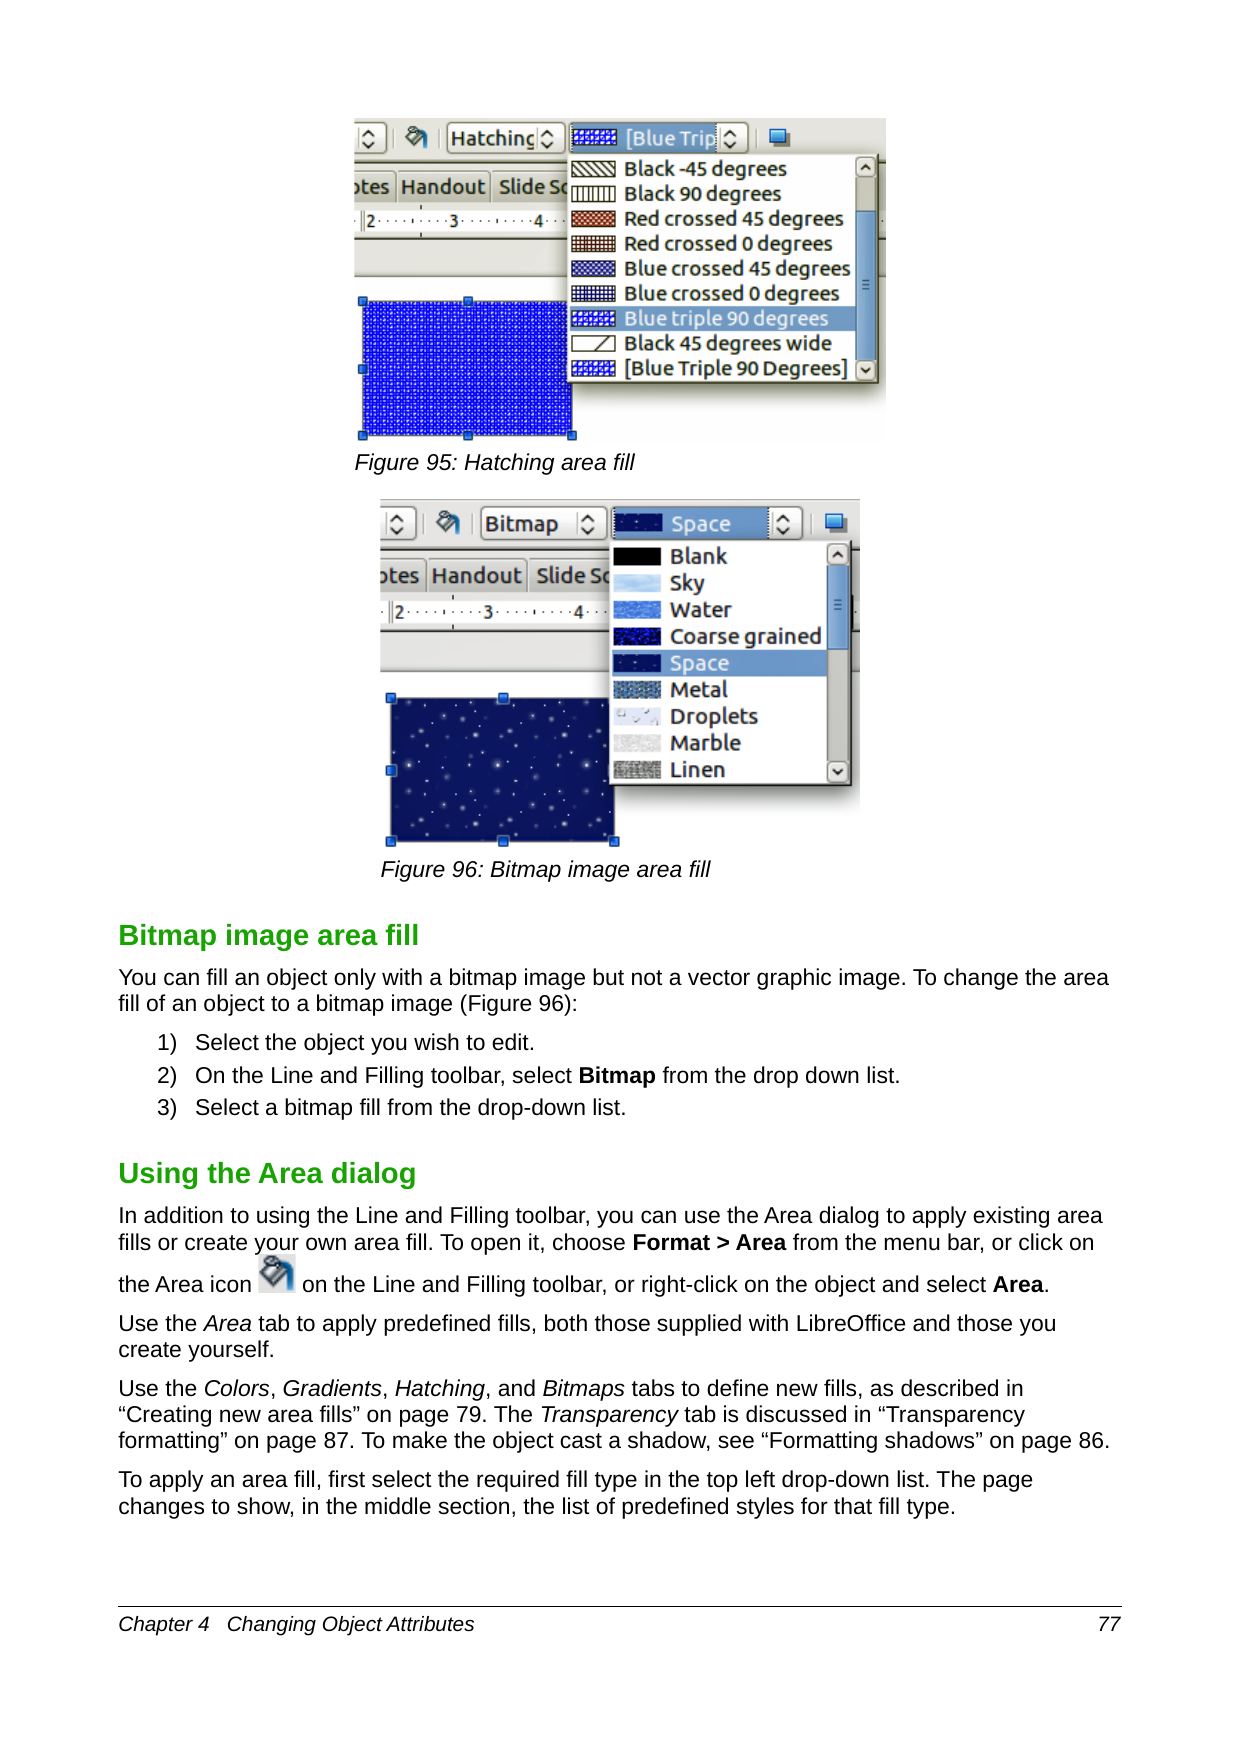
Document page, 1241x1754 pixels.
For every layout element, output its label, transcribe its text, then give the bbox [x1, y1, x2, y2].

text Figure 96: Bitmap image area fill [380, 856, 860, 882]
text Figure 95: Hatching area fill [354, 448, 886, 475]
list Select a bitmap fill from the drop-down list. [177, 1094, 1122, 1121]
list On the Line and Filling toolbar, select Bitmap from the drop down list. [177, 1062, 1122, 1088]
picture [354, 118, 886, 442]
picture [258, 1254, 296, 1293]
list Select the object you wish to edit. [177, 1029, 1122, 1055]
subtitle Bitmap image area fill [118, 918, 1122, 951]
picture [380, 499, 860, 850]
text Use the Area tab to apply predefined fills, both those supplied with LibreOffice and those you create yourself. [118, 1309, 1122, 1362]
text You can fill an object only with a bitmap image but not a vector graphic image. To change the area fill of an object to a bitmap image (Figure 96): [118, 964, 1122, 1017]
text Use the Colors, Gradients, Hatching, and Bitmaps tabs to define new fills, as described in “Creating new area fills” on page 79. The Transparency tab is discussed in “Transparency formatting” on page 87. To make the object cast a shadow, see “Formatting shadows” on page 86. [118, 1375, 1122, 1454]
text In addition to using the Line and Filling toolbar, you can use the Area dialog to apply existing area fills or create your own area fill. To open it, choose Format > Area from the menu bar, or click on the Area icon on the Line and Filling toolbar, or right-click on the object and select Area. [118, 1202, 1122, 1297]
text To apply an area fill, first select the required fill type in the top left drop-down list. The page changes to show, in the middle section, the list of predefined styles for that fill type. [118, 1466, 1122, 1519]
subtitle Using the Area dialog [118, 1156, 1122, 1190]
